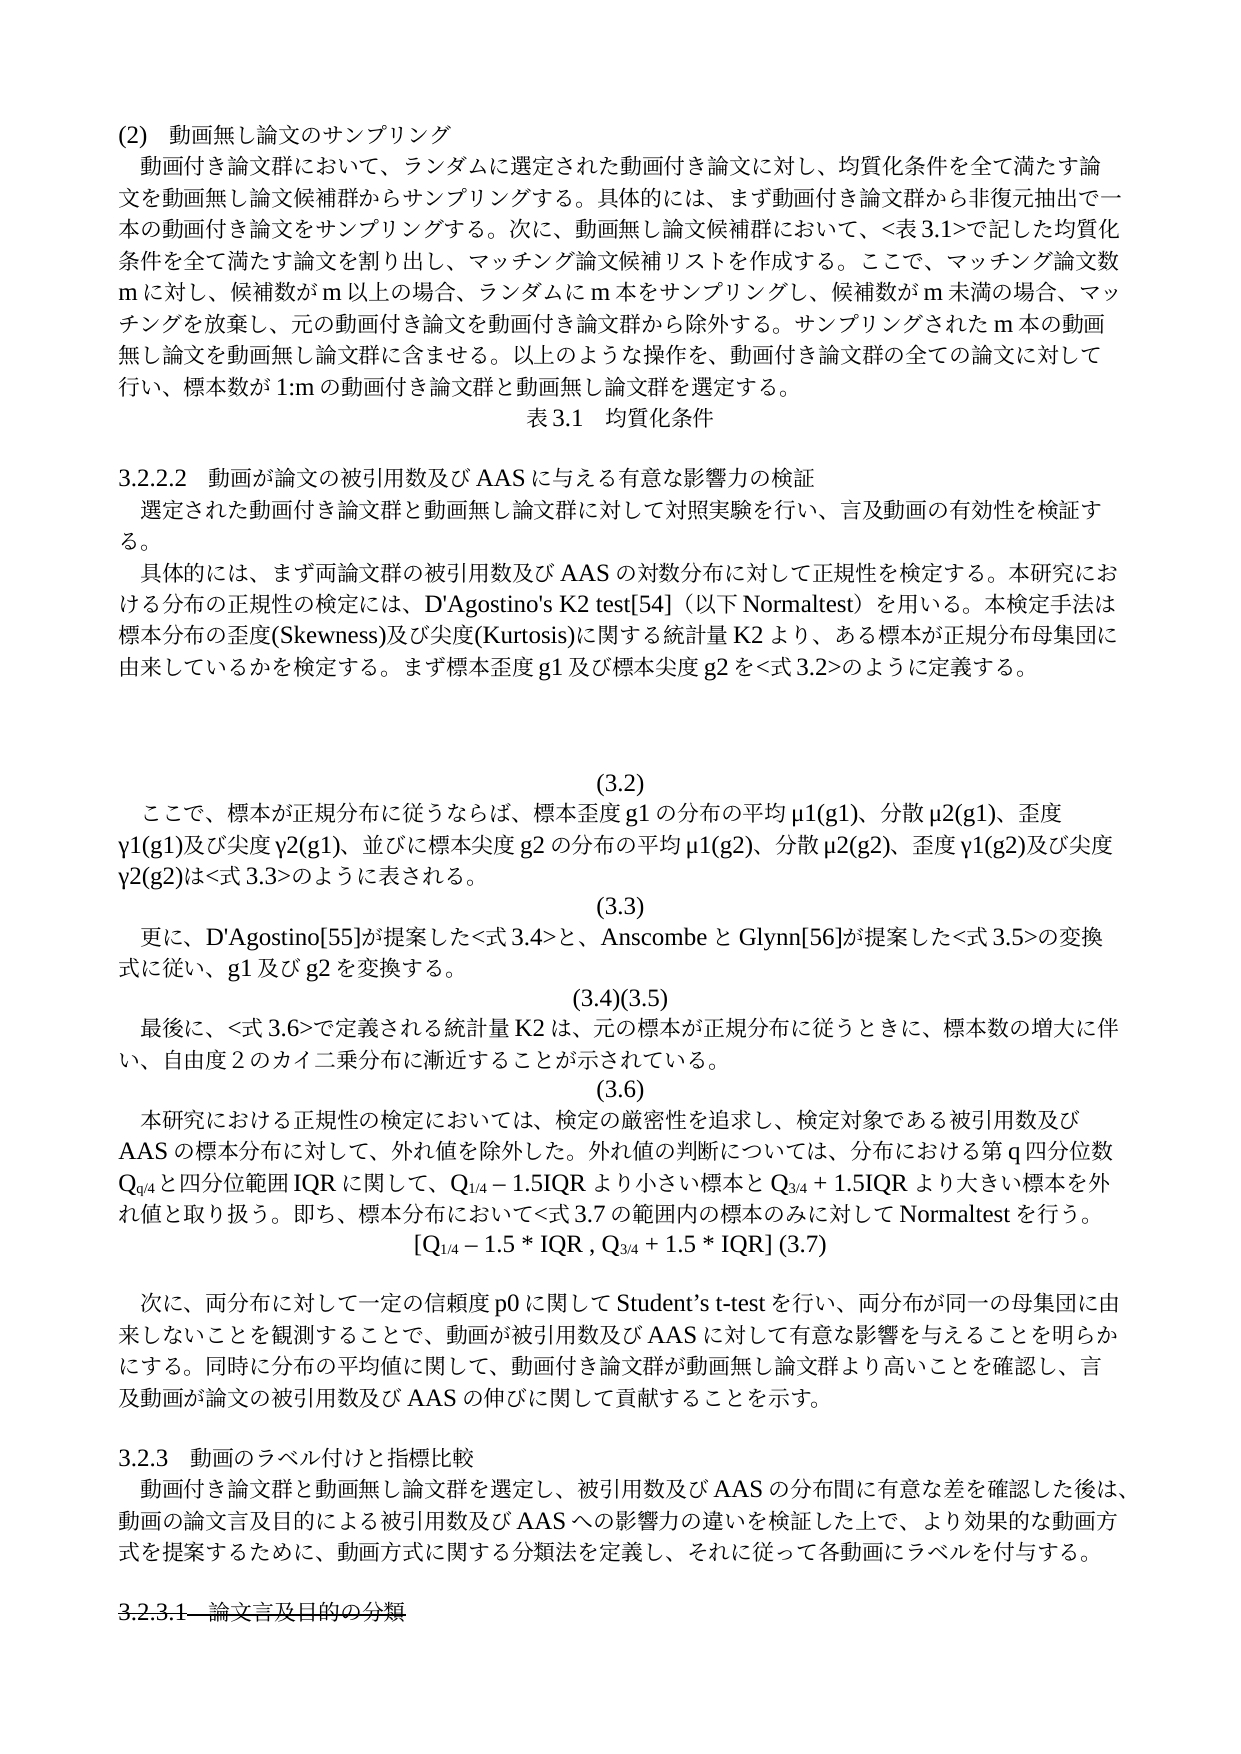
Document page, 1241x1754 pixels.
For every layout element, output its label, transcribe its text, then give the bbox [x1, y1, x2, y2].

text 更に、D'Agostino[55]が提案した<式3.4>と、AnscombeとGlynn[56]が提案した<式3.5>の変換式に従い、g1及びg2を変換する。 [118, 920, 1122, 983]
text 表3.1 均質化条件 [118, 401, 1122, 433]
text 動画付き論文群において、ランダムに選定された動画付き論文に対し、均質化条件を全て満たす論文を動画無し論文候補群からサンプリングする。具体的には、まず動画付き論文群から非復元抽出で一本の動画付き論文をサンプリングする。次に、動画無し論文候補群において、<表3.1>で記した均質化条件を全て満たす論文を割り出し、マッチング論文候補リストを作成する。ここで、マッチング論文数mに対し、候補数がm以上の場合、ランダムにm本をサンプリングし、候補数がm未満の場合、マッチングを放棄し、元の動画付き論文を動画付き論文群から除外する。サンプリングされたm本の動画無し論文を動画無し論文群に含ませる。以上のような操作を、動画付き論文群の全ての論文に対して行い、標本数が1:mの動画付き論文群と動画無し論文群を選定する。 [118, 149, 1122, 401]
text (3.3) [118, 891, 1122, 920]
text 具体的には、まず両論文群の被引用数及びAASの対数分布に対して正規性を検定する。本研究における分布の正規性の検定には、D'Agostino's K2 test[54]（以下Normaltest）を用いる。本検定手法は標本分布の歪度(Skewness)及び尖度(Kurtosis)に関する統計量K2より、ある標本が正規分布母集団に由来しているかを検定する。まず標本歪度g1及び標本尖度g2を<式3.2>のように定義する。 [118, 556, 1122, 682]
text (2) 動画無し論文のサンプリング [118, 118, 1122, 149]
text 次に、両分布に対して一定の信頼度p0に関してStudent’s t-testを行い、両分布が同一の母集団に由来しないことを観測することで、動画が被引用数及びAASに対して有意な影響を与えることを明らかにする。同時に分布の平均値に関して、動画付き論文群が動画無し論文群より高いことを確認し、言及動画が論文の被引用数及びAASの伸びに関して貢献することを示す。 [118, 1286, 1122, 1412]
text ここで、標本が正規分布に従うならば、標本歪度g1の分布の平均μ1(g1)、分散μ2(g1)、歪度γ1(g1)及び尖度γ2(g1)、並びに標本尖度g2の分布の平均μ1(g2)、分散μ2(g2)、歪度γ1(g2)及び尖度γ2(g2)は<式3.3>のように表される。 [118, 797, 1122, 891]
text 選定された動画付き論文群と動画無し論文群に対して対照実験を行い、言及動画の有効性を検証する。 [118, 493, 1122, 556]
text 本研究における正規性の検定においては、検定の厳密性を追求し、検定対象である被引用数及びAASの標本分布に対して、外れ値を除外した。外れ値の判断については、分布における第q四分位数Qq/4と四分位範囲IQRに関して、Q1/4 – 1.5IQRより小さい標本とQ3/4 + 1.5IQRより大きい標本を外れ値と取り扱う。即ち、標本分布において<式3.7の範囲内の標本のみに対してNormaltestを行う。 [118, 1103, 1122, 1229]
text (3.6) [118, 1074, 1122, 1103]
text 動画付き論文群と動画無し論文群を選定し、被引用数及びAASの分布間に有意な差を確認した後は、動画の論文言及目的による被引用数及びAASへの影響力の違いを検証した上で、より効果的な動画方式を提案するために、動画方式に関する分類法を定義し、それに従って各動画にラベルを付与する。 [118, 1472, 1122, 1567]
text (3.2) [118, 768, 1122, 797]
text 3.2.2.2 動画が論文の被引用数及びAASに与える有意な影響力の検証 [118, 461, 1122, 493]
text 3.2.3.1 論文言及目的の分類 [118, 1596, 1122, 1627]
text [Q1/4 – 1.5 * IQR , Q3/4 + 1.5 * IQR] (3.7) [118, 1229, 1122, 1258]
text (3.4)(3.5) [118, 983, 1122, 1011]
text 3.2.3 動画のラベル付けと指標比較 [118, 1441, 1122, 1472]
text 最後に、<式3.6>で定義される統計量K2は、元の標本が正規分布に従うときに、標本数の増大に伴い、自由度２のカイ二乗分布に漸近することが示されている。 [118, 1011, 1122, 1074]
